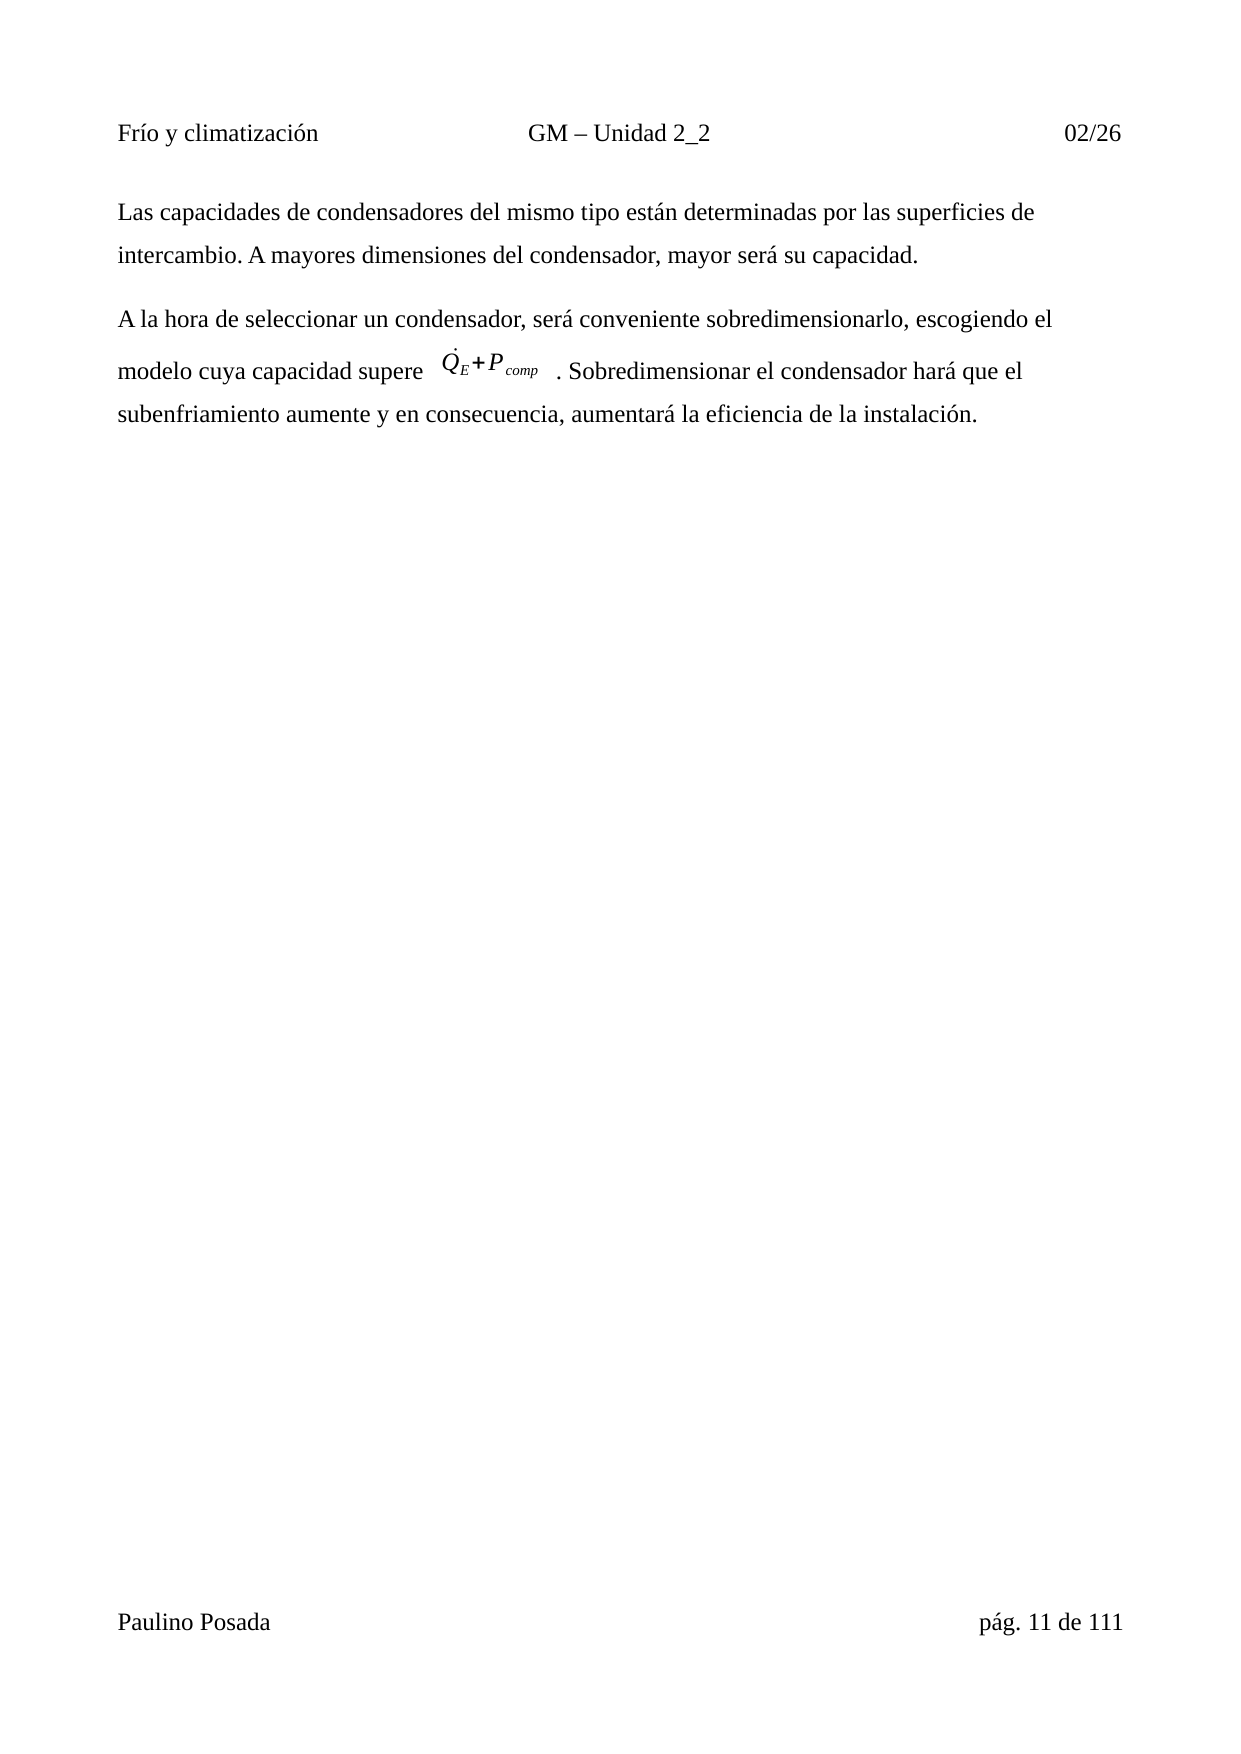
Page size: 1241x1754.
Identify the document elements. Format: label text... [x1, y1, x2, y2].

text A la hora de seleccionar un condensador, será conveniente sobredimensionarlo, escogiendo el modelo cuya capacidad supere. Sobredimensionar el condensador hará que el subenfriamiento aumente y en consecuencia, aumentará la eficiencia de la instalación. [117, 304, 1123, 428]
text Las capacidades de condensadores del mismo tipo están determinadas por las superficies de intercambio. A mayores dimensiones del condensador, mayor será su capacidad. [117, 197, 1123, 269]
